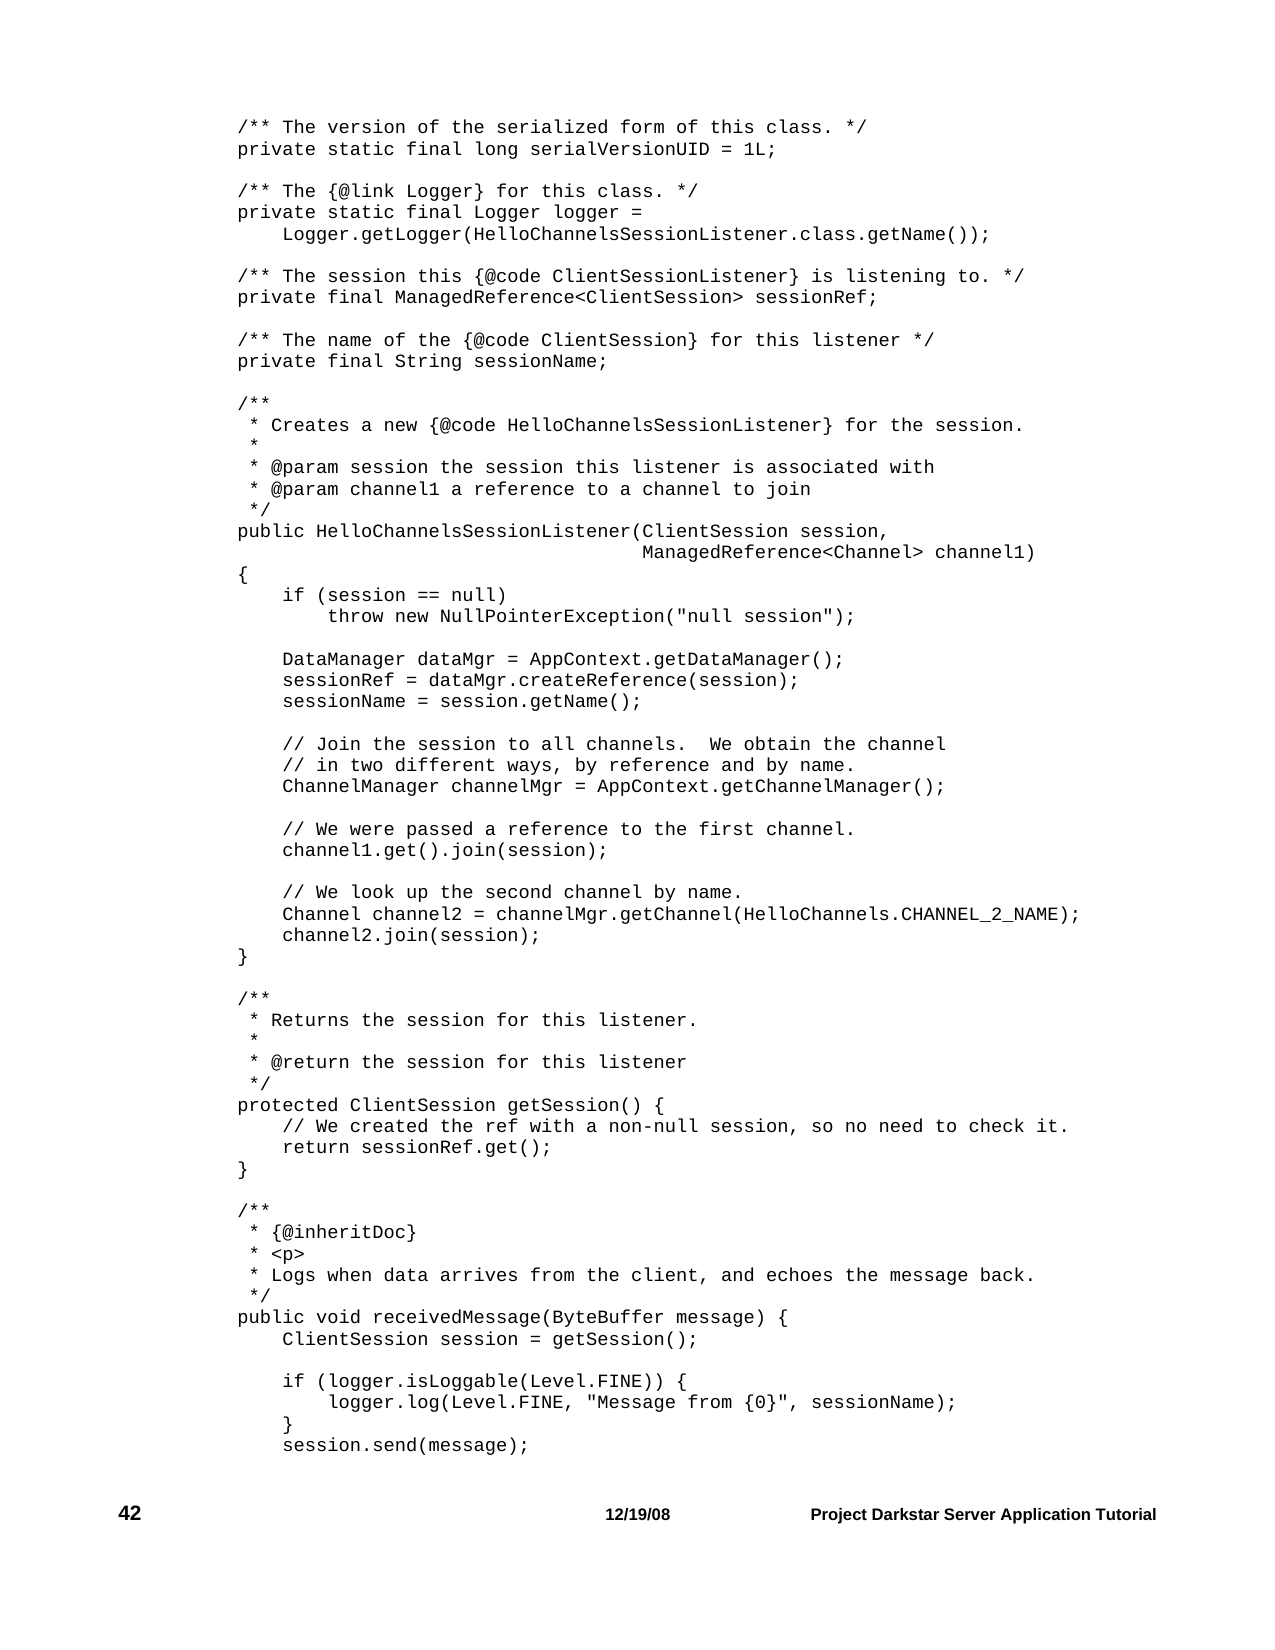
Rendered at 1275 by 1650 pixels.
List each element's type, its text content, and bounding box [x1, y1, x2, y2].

text { [192, 564, 1098, 586]
text // in two different ways, by reference and by name. [192, 756, 1098, 777]
text return sessionRef.get(); [192, 1138, 1098, 1159]
text /** The name of the {@code ClientSession} for this listener */ [192, 331, 1098, 352]
text logger.log(Level.FINE, "Message from {0}", sessionName); [192, 1393, 1098, 1414]
text private static final long serialVersionUID = 1L; [192, 139, 1098, 161]
text } [192, 947, 1098, 968]
text protected ClientSession getSession() { [192, 1096, 1098, 1117]
text if (logger.isLoggable(Level.FINE)) { [192, 1372, 1098, 1393]
text } [192, 1414, 1098, 1436]
text */ [192, 501, 1098, 522]
text channel2.join(session); [192, 926, 1098, 947]
text sessionRef = dataMgr.createReference(session); [192, 671, 1098, 692]
text // We look up the second channel by name. [192, 883, 1098, 904]
text * Creates a new {@code HelloChannelsSessionListener} for the session. [192, 416, 1098, 437]
text // Join the session to all channels. We obtain the channel [192, 734, 1098, 756]
text if (session == null) [192, 586, 1098, 607]
text ClientSession session = getSession(); [192, 1329, 1098, 1351]
text session.send(message); [192, 1436, 1098, 1457]
text ManagedReference<Channel> channel1) [192, 543, 1098, 564]
text channel1.get().join(session); [192, 841, 1098, 862]
text private final String sessionName; [192, 352, 1098, 373]
text /** The session this {@code ClientSessionListener} is listening to. */ [192, 267, 1098, 288]
text // We were passed a reference to the first channel. [192, 819, 1098, 841]
text * @param channel1 a reference to a channel to join [192, 479, 1098, 501]
text * [192, 1032, 1098, 1053]
text /** The version of the serialized form of this class. */ [192, 118, 1098, 139]
text Channel channel2 = channelMgr.getChannel(HelloChannels.CHANNEL_2_NAME); [192, 904, 1098, 926]
text Logger.getLogger(HelloChannelsSessionListener.class.getName()); [192, 224, 1098, 246]
text /** The {@link Logger} for this class. */ [192, 182, 1098, 203]
text /** [192, 989, 1098, 1011]
text sessionName = session.getName(); [192, 692, 1098, 713]
text * Logs when data arrives from the client, and echoes the message back. [192, 1266, 1098, 1287]
text * [192, 437, 1098, 458]
text * @return the session for this listener [192, 1053, 1098, 1074]
text * <p> [192, 1244, 1098, 1266]
text * Returns the session for this listener. [192, 1011, 1098, 1032]
text /** [192, 1202, 1098, 1223]
text public void receivedMessage(ByteBuffer message) { [192, 1308, 1098, 1329]
text // We created the ref with a non-null session, so no need to check it. [192, 1117, 1098, 1138]
text private static final Logger logger = [192, 203, 1098, 224]
text * {@inheritDoc} [192, 1223, 1098, 1244]
text */ [192, 1287, 1098, 1308]
text */ [192, 1074, 1098, 1096]
text /** [192, 394, 1098, 416]
text * @param session the session this listener is associated with [192, 458, 1098, 479]
text } [192, 1159, 1098, 1181]
text public HelloChannelsSessionListener(ClientSession session, [192, 522, 1098, 543]
text throw new NullPointerException("null session"); [192, 607, 1098, 628]
text DataManager dataMgr = AppContext.getDataManager(); [192, 649, 1098, 671]
text private final ManagedReference<ClientSession> sessionRef; [192, 288, 1098, 309]
text ChannelManager channelMgr = AppContext.getChannelManager(); [192, 777, 1098, 798]
